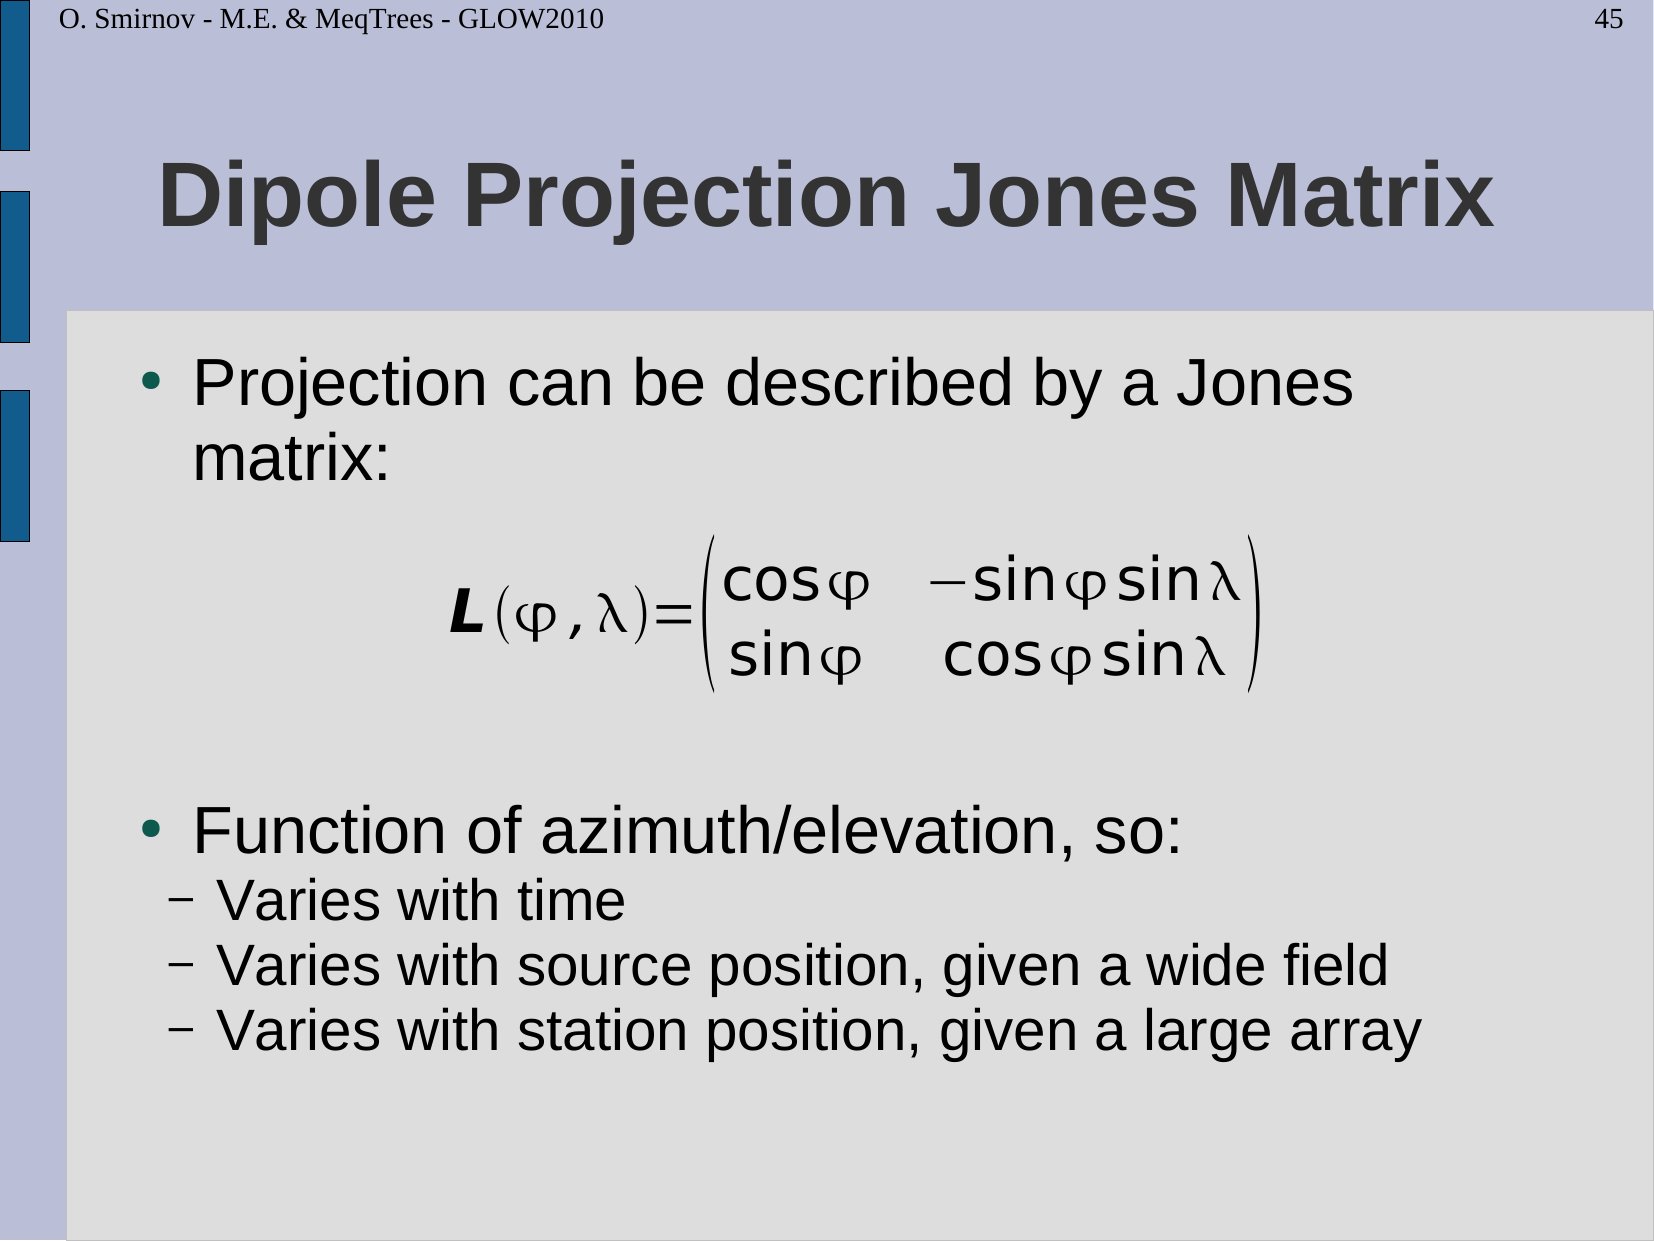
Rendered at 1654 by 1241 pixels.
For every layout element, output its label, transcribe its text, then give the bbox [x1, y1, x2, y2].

chart [442, 531, 1270, 697]
title Dipole Projection Jones Matrix [121, 91, 1534, 299]
list Projection can be described by a Jones matrix: Function of azimuth/elevation, so: Varies with time Varies with source position, given a wide field Varies with station position, given a large array [121, 344, 1534, 1149]
